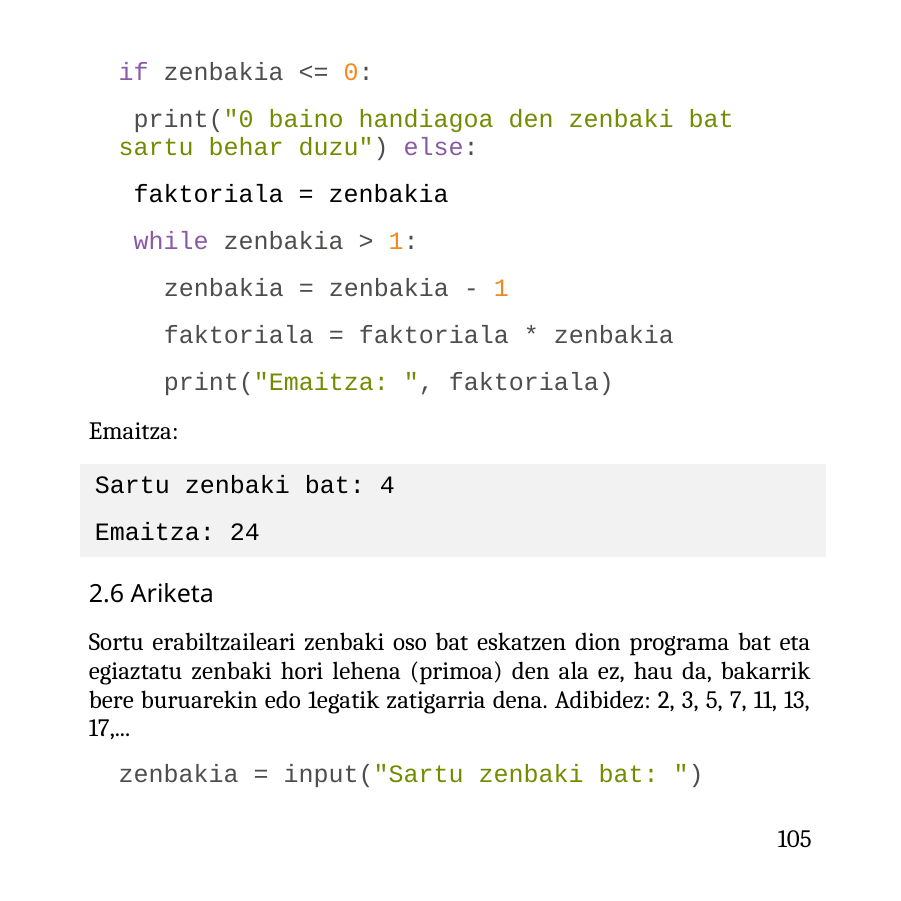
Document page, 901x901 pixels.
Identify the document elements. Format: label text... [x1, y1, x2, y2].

text zenbakia = input("Sartu zenbaki bat: ") [118, 762, 811, 790]
text faktoriala = zenbakia [118, 182, 811, 210]
text Sartu zenbaki bat: 4 [86, 471, 820, 501]
text 2.6 Ariketa [89, 575, 811, 609]
text Emaitza: 24 [86, 512, 820, 550]
text print("0 baino handiagoa den zenbaki bat sartu behar duzu") else: [118, 106, 811, 163]
text faktoriala = faktoriala * zenbakia [118, 323, 811, 351]
text print("Emaitza: ", faktoriala) [118, 370, 811, 398]
text Emaitza: [89, 417, 811, 446]
text while zenbakia > 1: [118, 229, 811, 257]
text if zenbakia <= 0: [118, 59, 811, 87]
text Sortu erabiltzaileari zenbaki oso bat eskatzen dion programa bat eta egiaztatu zenbaki hori lehena (primoa) den ala ez, hau da, bakarrik bere buruarekin edo 1egatik zatigarria dena. Adibidez: 2, 3, 5, 7, 11, 13, 17,... [89, 628, 811, 743]
text zenbakia = zenbakia - 1 [118, 276, 811, 304]
